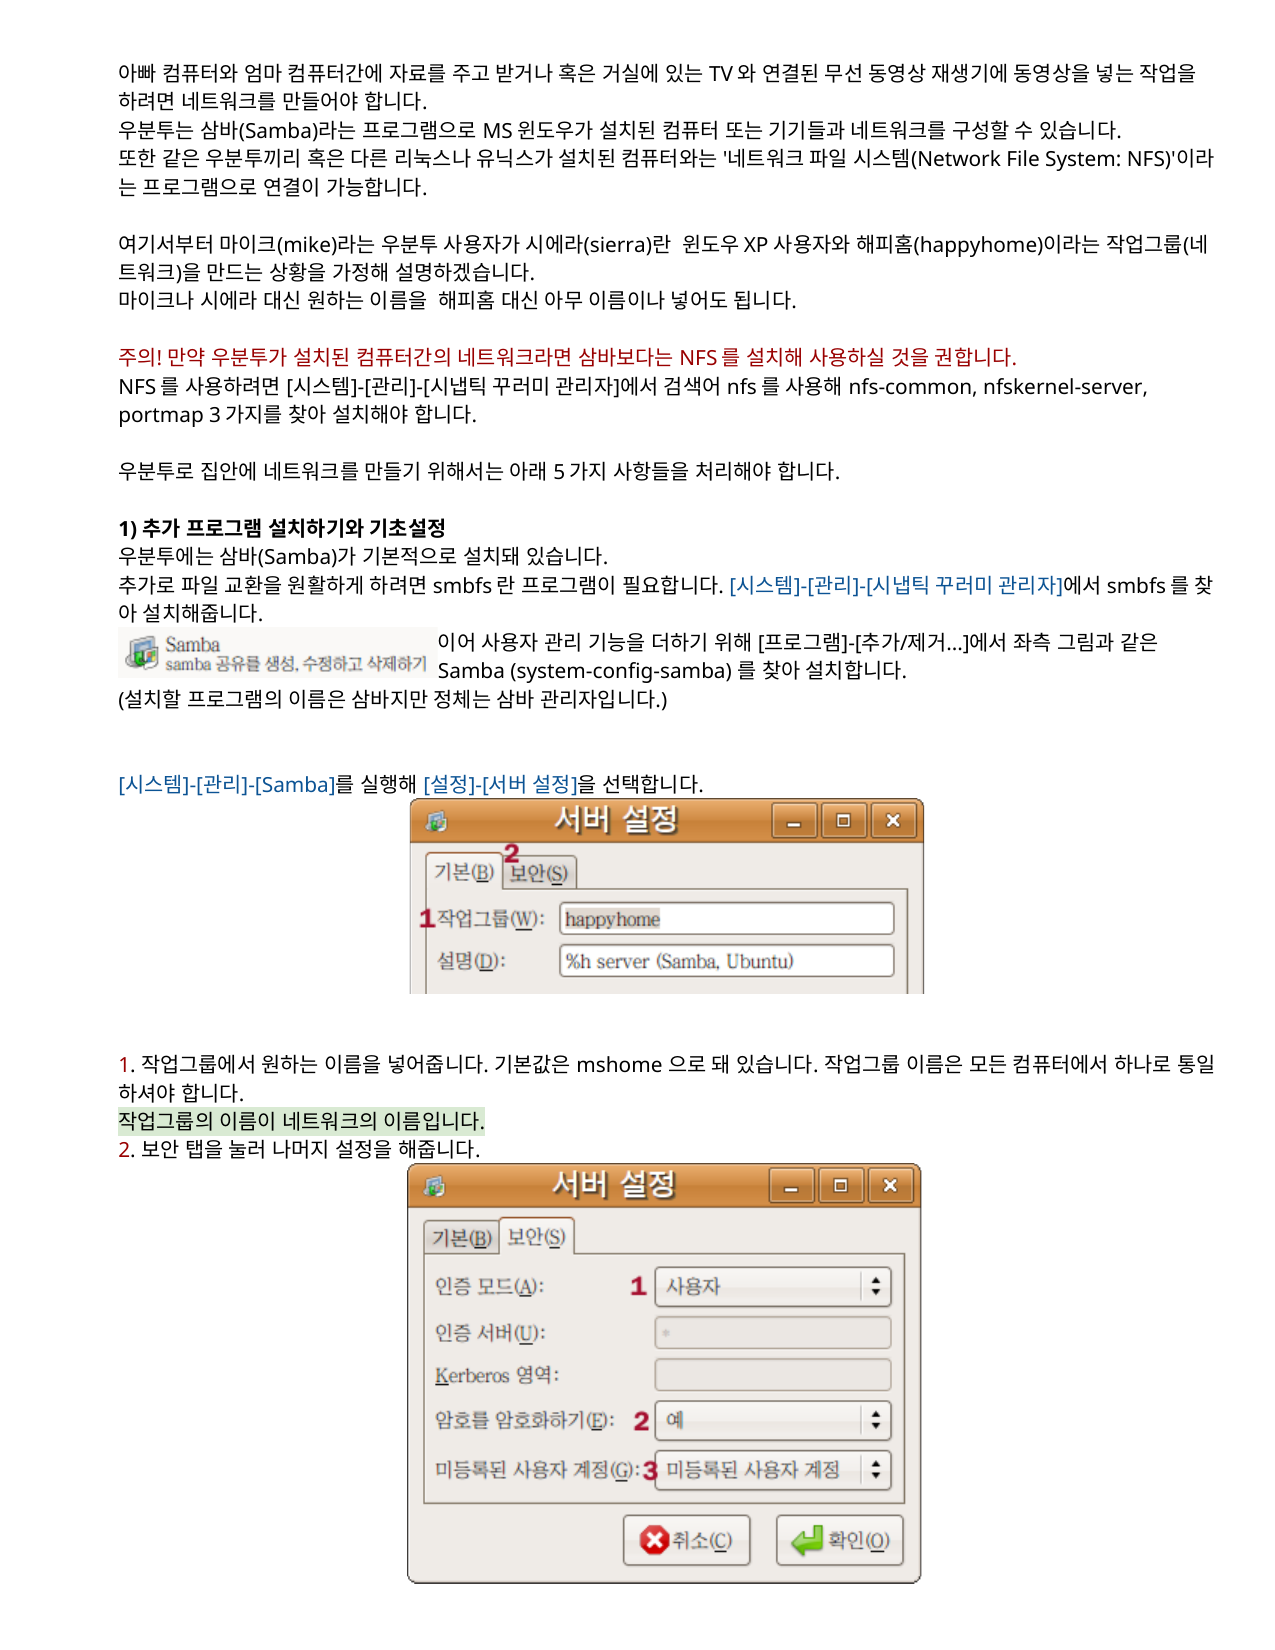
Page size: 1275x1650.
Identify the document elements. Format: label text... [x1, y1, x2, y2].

text 아빠 컴퓨터와 엄마 컴퓨터간에 자료를 주고 받거나 혹은 거실에 있는 TV와 연결된 무선 동영상 재생기에 동영상을 넣는 작업을 하려면 네트워크를 만들어야 합니다. 우분투는 삼바(Samba)라는 프로그램으로 MS윈도우가 설치된 컴퓨터 또는 기기들과 네트워크를 구성할 수 있습니다. 또한 같은 우분투끼리 혹은 다른 리눅스나 유닉스가 설치된 컴퓨터와는 '네트워크 파일 시스템(Network File System: NFS)'이라는 프로그램으로 연결이 가능합니다. 여기서부터 마이크(mike)라는 우분투 사용자가 시에라(sierra)란 윈도우XP 사용자와 해피홈(happyhome)이라는 작업그룹(네트워크)을 만드는 상황을 가정해 설명하겠습니다. 마이크나 시에라 대신 원하는 이름을 해피홈 대신 아무 이름이나 넣어도 됩니다. 주의! 만약 우분투가 설치된 컴퓨터간의 네트워크라면 삼바보다는 NFS를 설치해 사용하실 것을 권합니다. NFS를 사용하려면 [시스템]-[관리]-[시냅틱 꾸러미 관리자]에서 검색어 nfs를 사용해 nfs-common, nfskernel-server, portmap 3가지를 찾아 설치해야 합니다. 우분투로 집안에 네트워크를 만들기 위해서는 아래 5가지 사항들을 처리해야 합니다. 1) 추가 프로그램 설치하기와 기초설정 우분투에는 삼바(Samba)가 기본적으로 설치돼 있습니다. 추가로 파일 교환을 원활하게 하려면 smbfs란 프로그램이 필요합니다. [시스템]-[관리]-[시냅틱 꾸러미 관리자]에서 smbfs를 찾아 설치해줍니다. 이어 사용자 관리 기능을 더하기 위해 [프로그램]-[추가/제거...]에서 좌측 그림과 같은 Samba (system-config-samba) 를 찾아 설치합니다. (설치할 프로그램의 이름은 삼바지만 정체는 삼바 관리자입니다.) [시스템]-[관리]-[Samba]를 실행해 [설정]-[서버 설정]을 선택합니다. [118, 59, 1216, 798]
picture [407, 1163, 922, 1584]
picture [409, 798, 925, 994]
picture [118, 627, 438, 678]
text 1. 작업그룹에서 원하는 이름을 넣어줍니다. 기본값은 mshome 으로 돼 있습니다. 작업그룹 이름은 모든 컴퓨터에서 하나로 통일하셔야 합니다. 작업그룹의 이름이 네트워크의 이름입니다. 2. 보안 탭을 눌러 나머지 설정을 해줍니다. [118, 1022, 1216, 1164]
